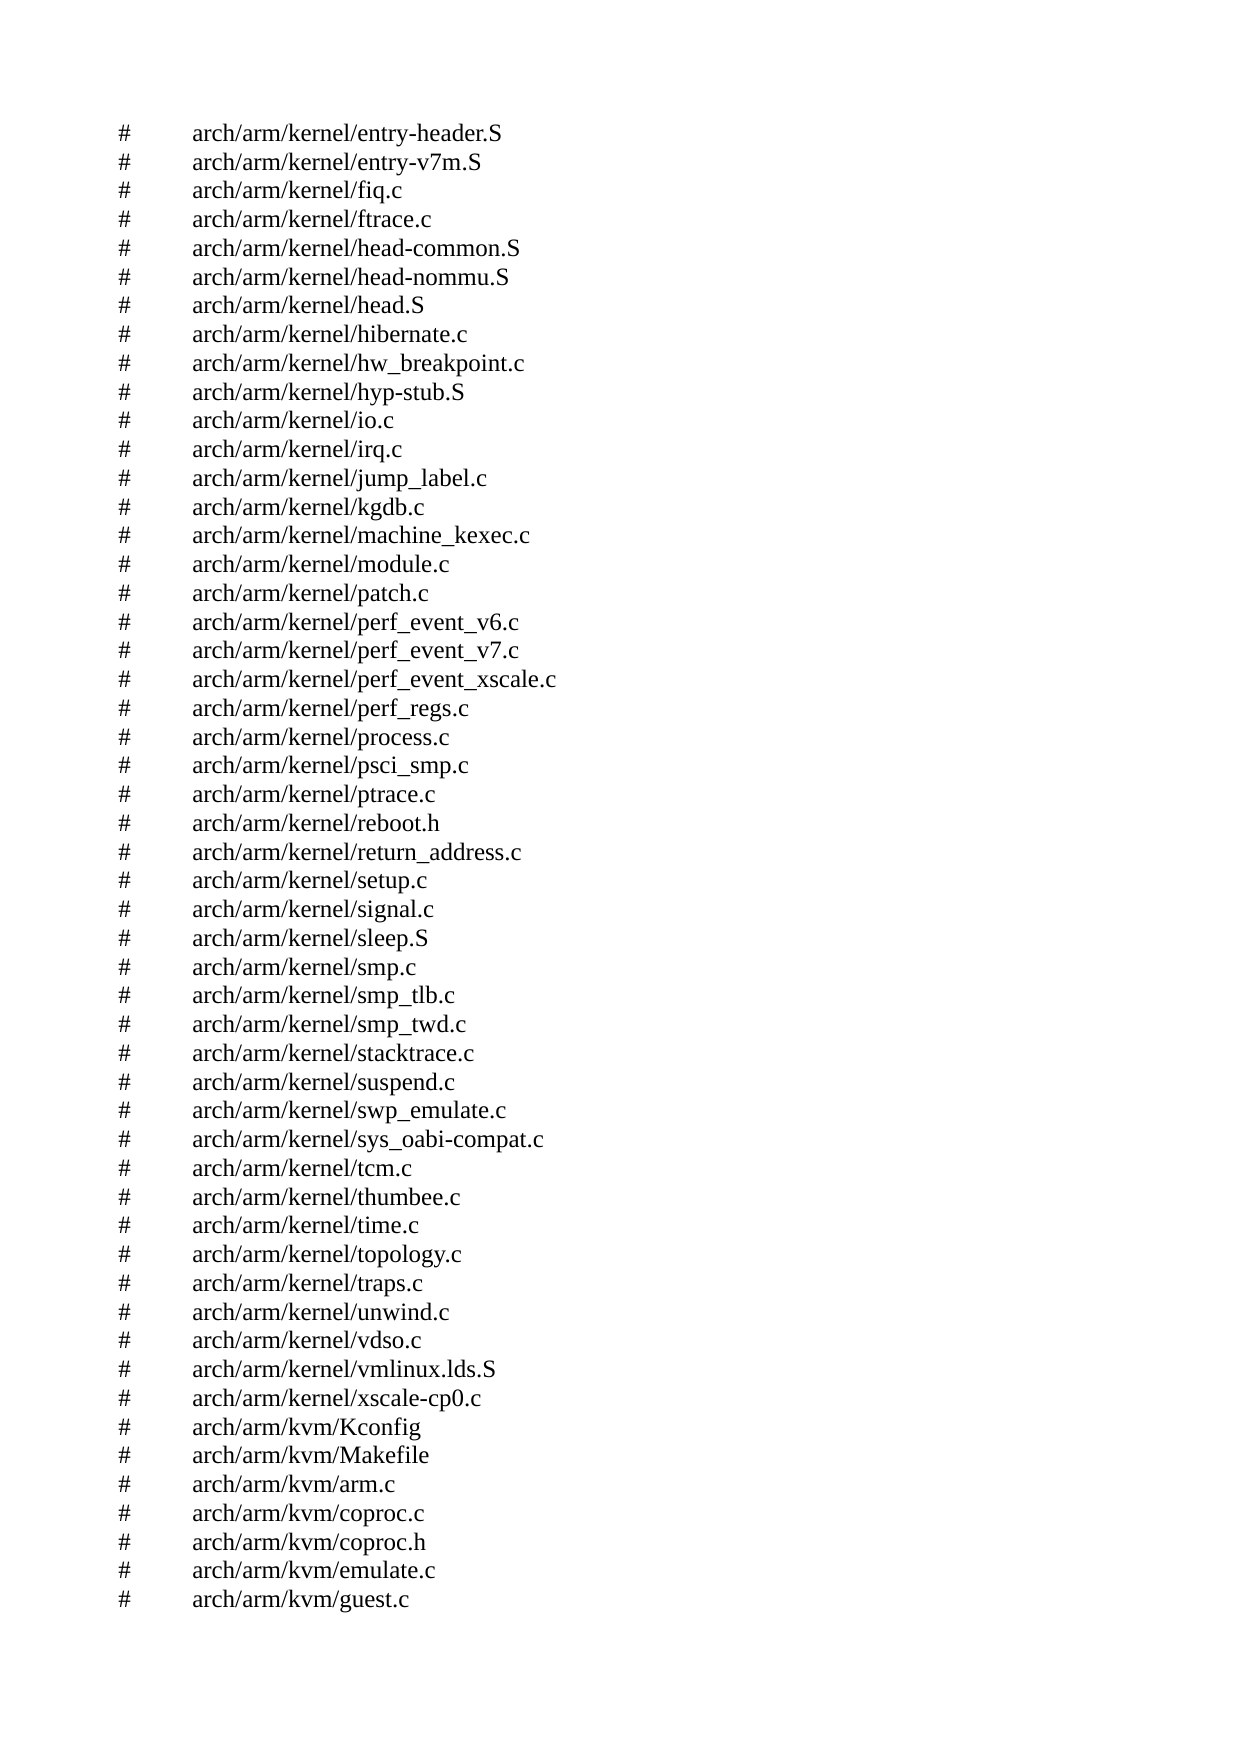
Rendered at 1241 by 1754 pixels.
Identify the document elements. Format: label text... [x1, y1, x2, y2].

text # arch/arm/kernel/suspend.c [118, 1067, 1122, 1096]
text # arch/arm/kernel/perf_event_xscale.c [118, 664, 1122, 693]
text # arch/arm/kvm/emulate.c [118, 1556, 1122, 1584]
text # arch/arm/kvm/Kconfig [118, 1412, 1122, 1441]
text # arch/arm/kernel/smp.c [118, 952, 1122, 981]
text # arch/arm/kvm/coproc.h [118, 1527, 1122, 1556]
text # arch/arm/kernel/unwind.c [118, 1297, 1122, 1326]
text # arch/arm/kernel/psci_smp.c [118, 751, 1122, 779]
text # arch/arm/kernel/tcm.c [118, 1153, 1122, 1182]
text # arch/arm/kernel/irq.c [118, 434, 1122, 463]
text # arch/arm/kernel/sleep.S [118, 923, 1122, 952]
text # arch/arm/kernel/io.c [118, 406, 1122, 434]
text # arch/arm/kernel/jump_label.c [118, 463, 1122, 492]
text # arch/arm/kvm/coproc.c [118, 1498, 1122, 1527]
text # arch/arm/kernel/smp_twd.c [118, 1009, 1122, 1038]
text # arch/arm/kernel/hibernate.c [118, 319, 1122, 348]
text # arch/arm/kernel/kgdb.c [118, 492, 1122, 521]
text # arch/arm/kernel/sys_oabi-compat.c [118, 1124, 1122, 1153]
text # arch/arm/kernel/head.S [118, 291, 1122, 319]
text # arch/arm/kernel/patch.c [118, 578, 1122, 607]
text # arch/arm/kernel/ftrace.c [118, 204, 1122, 233]
text # arch/arm/kernel/stacktrace.c [118, 1038, 1122, 1067]
text # arch/arm/kvm/arm.c [118, 1469, 1122, 1498]
text # arch/arm/kernel/xscale-cp0.c [118, 1383, 1122, 1412]
text # arch/arm/kvm/Makefile [118, 1441, 1122, 1469]
text # arch/arm/kernel/swp_emulate.c [118, 1096, 1122, 1124]
text # arch/arm/kernel/vdso.c [118, 1326, 1122, 1354]
text # arch/arm/kernel/time.c [118, 1211, 1122, 1239]
text # arch/arm/kernel/topology.c [118, 1239, 1122, 1268]
text # arch/arm/kernel/return_address.c [118, 837, 1122, 866]
text # arch/arm/kernel/traps.c [118, 1268, 1122, 1297]
text # arch/arm/kernel/entry-v7m.S [118, 147, 1122, 176]
text # arch/arm/kernel/thumbee.c [118, 1182, 1122, 1211]
text # arch/arm/kernel/module.c [118, 549, 1122, 578]
text # arch/arm/kernel/machine_kexec.c [118, 521, 1122, 549]
text # arch/arm/kernel/setup.c [118, 866, 1122, 894]
text # arch/arm/kernel/perf_event_v7.c [118, 636, 1122, 664]
text # arch/arm/kernel/head-nommu.S [118, 262, 1122, 291]
text # arch/arm/kvm/guest.c [118, 1584, 1122, 1613]
text # arch/arm/kernel/signal.c [118, 894, 1122, 923]
text # arch/arm/kernel/hw_breakpoint.c [118, 348, 1122, 377]
text # arch/arm/kernel/reboot.h [118, 808, 1122, 837]
text # arch/arm/kernel/fiq.c [118, 176, 1122, 204]
text # arch/arm/kernel/entry-header.S [118, 118, 1122, 147]
text # arch/arm/kernel/perf_event_v6.c [118, 607, 1122, 636]
text # arch/arm/kernel/hyp-stub.S [118, 377, 1122, 406]
text # arch/arm/kernel/process.c [118, 722, 1122, 751]
text # arch/arm/kernel/head-common.S [118, 233, 1122, 262]
text # arch/arm/kernel/smp_tlb.c [118, 981, 1122, 1009]
text # arch/arm/kernel/vmlinux.lds.S [118, 1354, 1122, 1383]
text # arch/arm/kernel/ptrace.c [118, 779, 1122, 808]
text # arch/arm/kernel/perf_regs.c [118, 693, 1122, 722]
